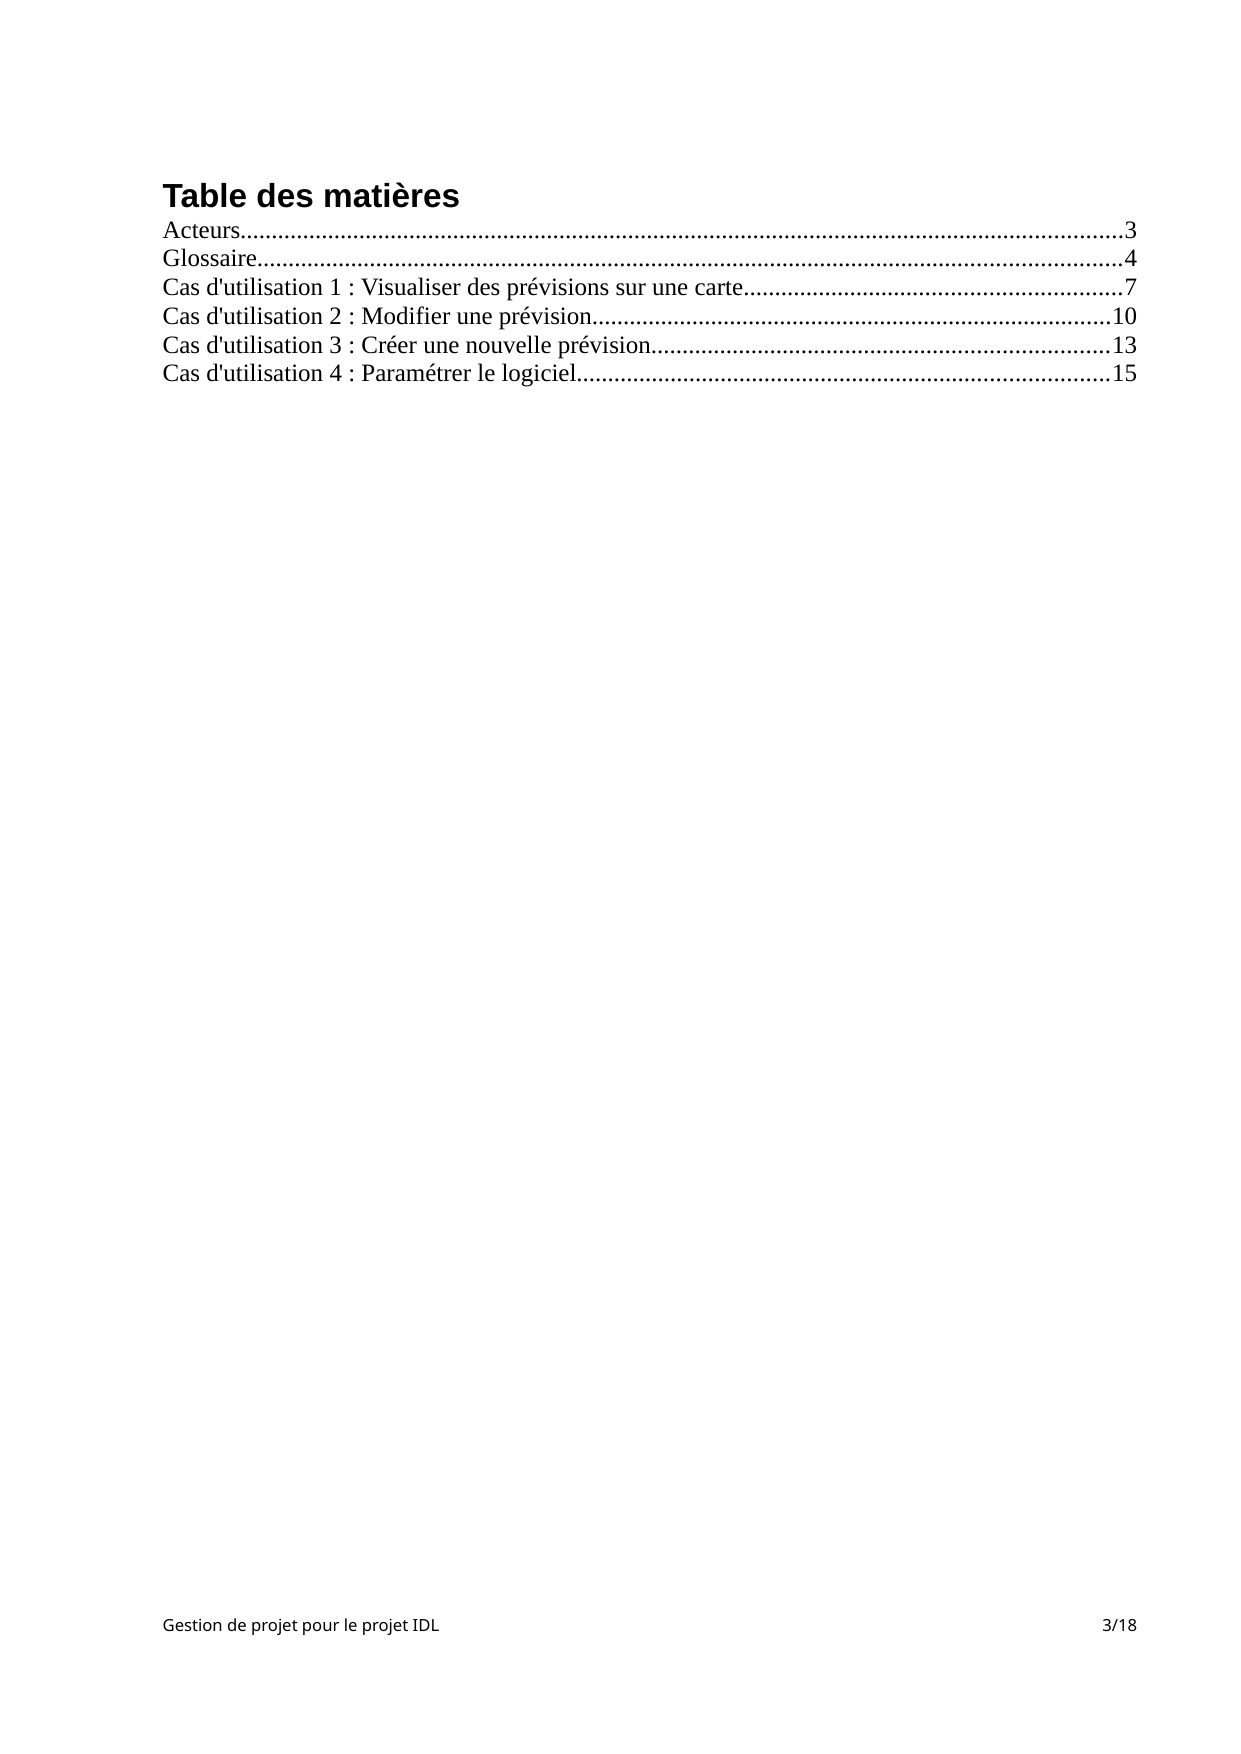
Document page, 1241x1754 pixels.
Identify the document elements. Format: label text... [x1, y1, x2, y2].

text Cas d'utilisation 3 : Créer une nouvelle prévision 13 [162, 330, 1137, 358]
text Glossaire 4 [162, 243, 1137, 272]
text Cas d'utilisation 2 : Modifier une prévision 10 [162, 301, 1137, 330]
text Acteurs 3 [162, 215, 1137, 243]
subtitle Table des matières [162, 176, 1137, 215]
text Cas d'utilisation 4 : Paramétrer le logiciel 15 [162, 358, 1137, 387]
text Cas d'utilisation 1 : Visualiser des prévisions sur une carte 7 [162, 272, 1137, 301]
